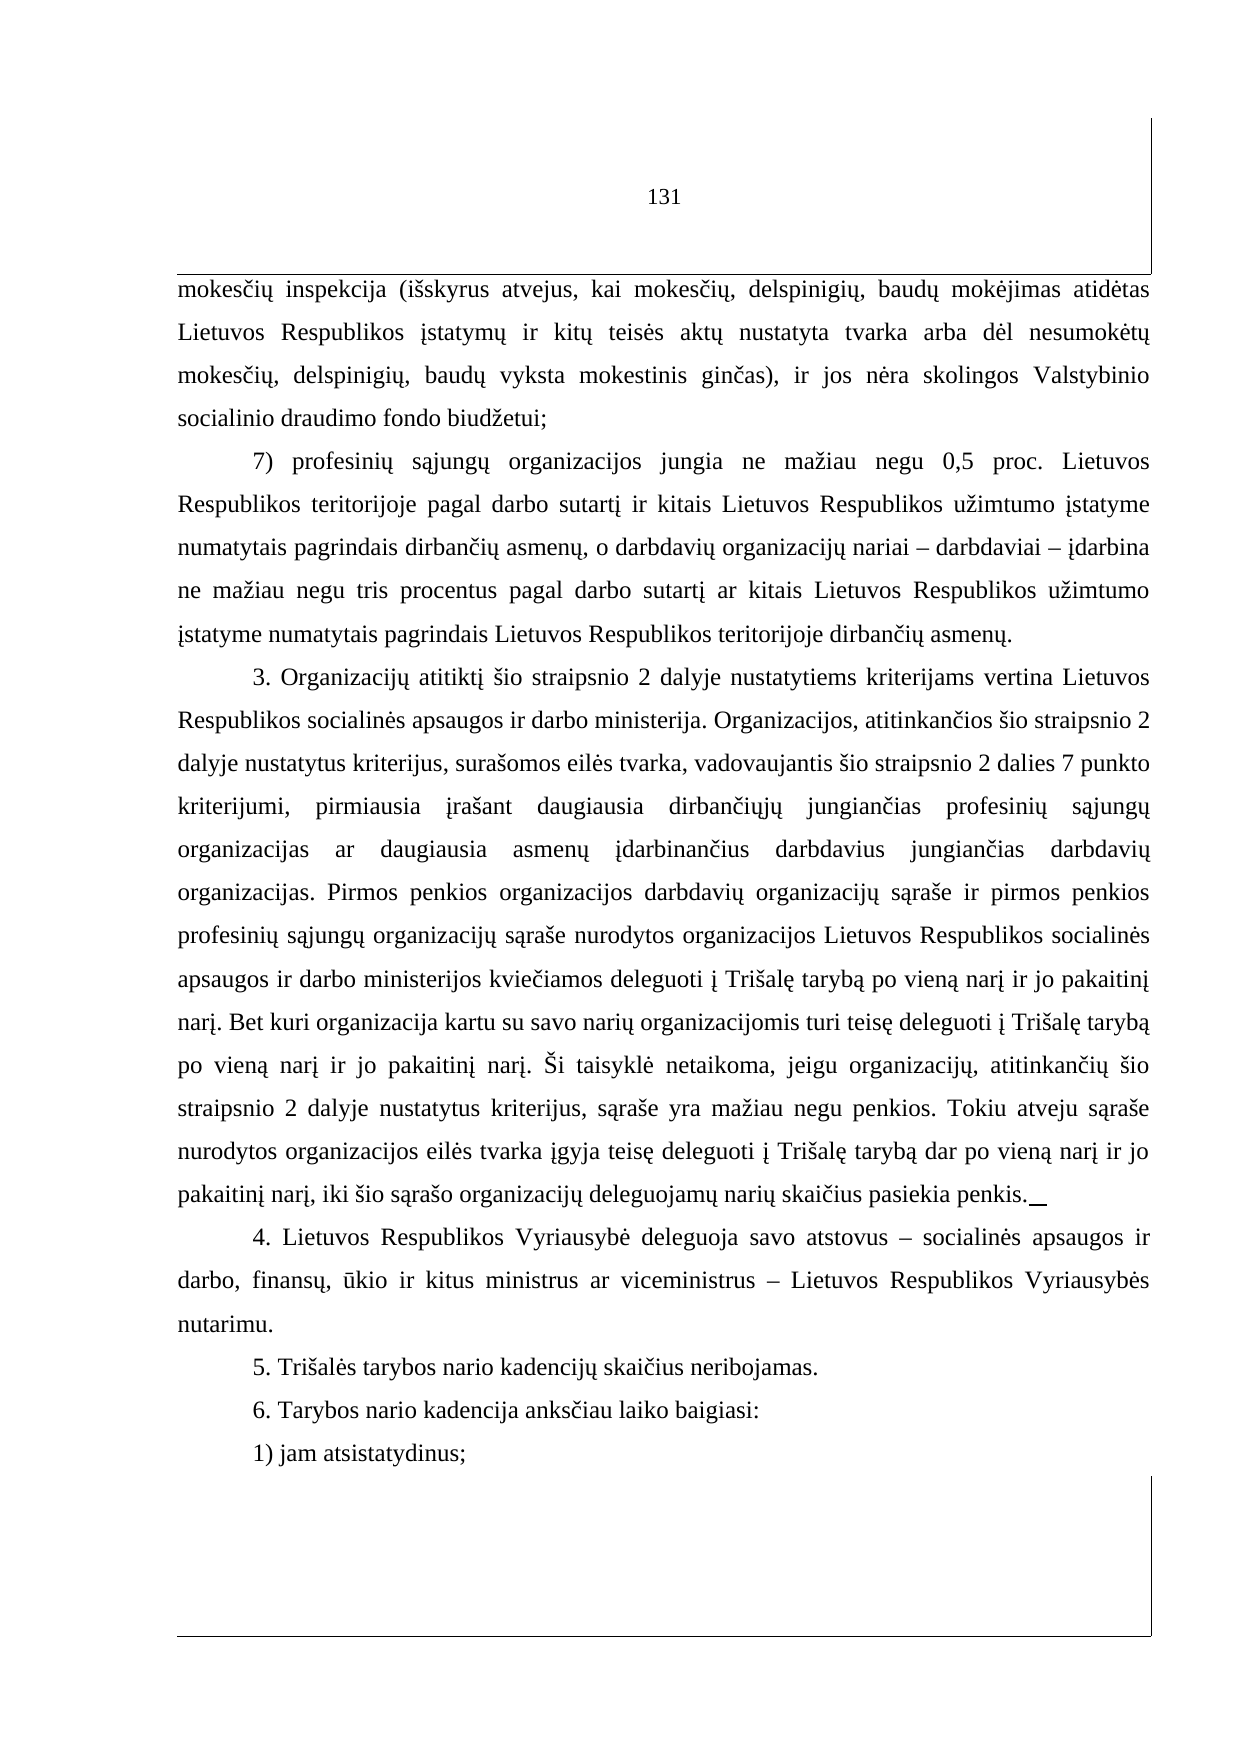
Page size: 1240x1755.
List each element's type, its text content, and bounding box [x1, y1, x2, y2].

text 6. Tarybos nario kadencija anksčiau laiko baigiasi: [177, 1395, 1151, 1424]
text mokesčių inspekcija (išskyrus atvejus, kai mokesčių, delspinigių, baudų mokėjimas atidėtas Lietuvos Respublikos įstatymų ir kitų teisės aktų nustatyta tvarka arba dėl nesumokėtų mokesčių, delspinigių, baudų vyksta mokestinis ginčas), ir jos nėra skolingos Valstybinio socialinio draudimo fondo biudžetui; [177, 274, 1151, 432]
text 1) jam atsistatydinus; [177, 1438, 1151, 1467]
text 5. Trišalės tarybos nario kadencijų skaičius neribojamas. [177, 1352, 1151, 1381]
text 3. Organizacijų atitiktį šio straipsnio 2 dalyje nustatytiems kriterijams vertina Lietuvos Respublikos socialinės apsaugos ir darbo ministerija. Organizacijos, atitinkančios šio straipsnio 2 dalyje nustatytus kriterijus, surašomos eilės tvarka, vadovaujantis šio straipsnio 2 dalies 7 punkto kriterijumi, pirmiausia įrašant daugiausia dirbančiųjų jungiančias profesinių sąjungų organizacijas ar daugiausia asmenų įdarbinančius darbdavius jungiančias darbdavių organizacijas. Pirmos penkios organizacijos darbdavių organizacijų sąraše ir pirmos penkios profesinių sąjungų organizacijų sąraše nurodytos organizacijos Lietuvos Respublikos socialinės apsaugos ir darbo ministerijos kviečiamos deleguoti į Trišalę tarybą po vieną narį ir jo pakaitinį narį. Bet kuri organizacija kartu su savo narių organizacijomis turi teisę deleguoti į Trišalę tarybą po vieną narį ir jo pakaitinį narį. Ši taisyklė netaikoma, jeigu organizacijų, atitinkančių šio straipsnio 2 dalyje nustatytus kriterijus, sąraše yra mažiau negu penkios. Tokiu atveju sąraše nurodytos organizacijos eilės tvarka įgyja teisę deleguoti į Trišalę tarybą dar po vieną narį ir jo pakaitinį narį, iki šio sąrašo organizacijų deleguojamų narių skaičius pasiekia penkis. [177, 662, 1151, 1208]
text 4. Lietuvos Respublikos Vyriausybė deleguoja savo atstovus – socialinės apsaugos ir darbo, finansų, ūkio ir kitus ministrus ar viceministrus – Lietuvos Respublikos Vyriausybės nutarimu. [177, 1222, 1151, 1337]
text 7) profesinių sąjungų organizacijos jungia ne mažiau negu 0,5 proc. Lietuvos Respublikos teritorijoje pagal darbo sutartį ir kitais Lietuvos Respublikos užimtumo įstatyme numatytais pagrindais dirbančių asmenų, o darbdavių organizacijų nariai – darbdaviai – įdarbina ne mažiau negu tris procentus pagal darbo sutartį ar kitais Lietuvos Respublikos užimtumo įstatyme numatytais pagrindais Lietuvos Respublikos teritorijoje dirbančių asmenų. [177, 446, 1151, 647]
